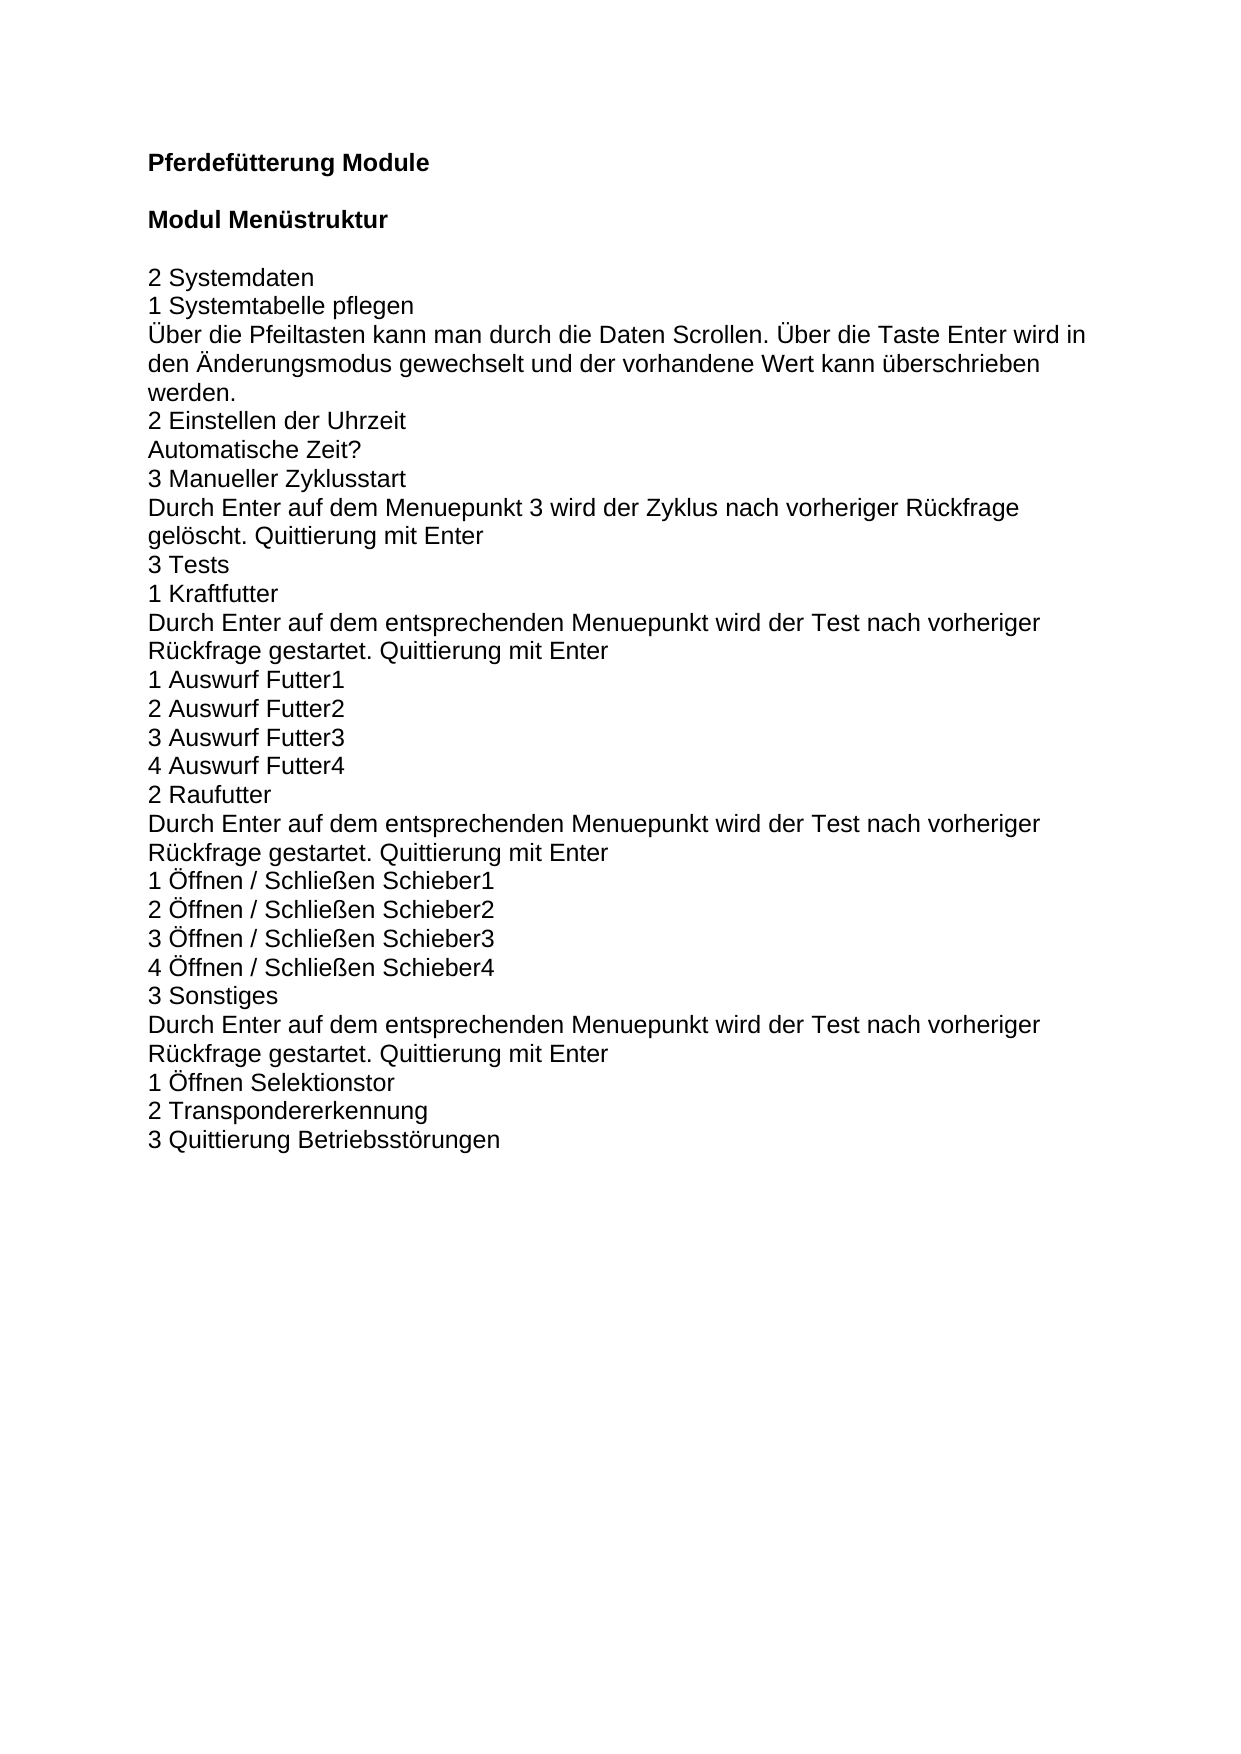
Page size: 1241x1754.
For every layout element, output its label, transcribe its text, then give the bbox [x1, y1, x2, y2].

subtitle 3 Tests [148, 550, 1093, 579]
text 2 Öffnen / Schließen Schieber2 [148, 895, 1093, 924]
text Durch Enter auf dem entsprechenden Menuepunkt wird der Test nach vorheriger Rückfrage gestartet. Quittierung mit Enter [148, 608, 1093, 665]
text Automatische Zeit? [148, 435, 1093, 464]
text Über die Pfeiltasten kann man durch die Daten Scrollen. Über die Taste Enter wird in den Änderungsmodus gewechselt und der vorhandene Wert kann überschrieben werden. [148, 320, 1093, 406]
text 2 Transpondererkennung [148, 1096, 1093, 1125]
text 1 Öffnen / Schließen Schieber1 [148, 866, 1093, 895]
text 3 Quittierung Betriebsstörungen [148, 1125, 1093, 1154]
subtitle 3 Sonstiges [148, 981, 1093, 1010]
text 3 Auswurf Futter3 [148, 723, 1093, 751]
subtitle 1 Systemtabelle pflegen [148, 291, 1093, 320]
subtitle 2 Einstellen der Uhrzeit [148, 406, 1093, 435]
subtitle 1 Kraftfutter [148, 579, 1093, 608]
text Durch Enter auf dem Menuepunkt 3 wird der Zyklus nach vorheriger Rückfrage gelöscht. Quittierung mit Enter [148, 493, 1093, 550]
text 1 Auswurf Futter1 [148, 665, 1093, 694]
subtitle 3 Manueller Zyklusstart [148, 464, 1093, 493]
text Durch Enter auf dem entsprechenden Menuepunkt wird der Test nach vorheriger Rückfrage gestartet. Quittierung mit Enter [148, 809, 1093, 866]
subtitle 2 Systemdaten [148, 263, 1093, 291]
text 4 Öffnen / Schließen Schieber4 [148, 953, 1093, 981]
subtitle Pferdefütterung Module [148, 148, 1093, 176]
subtitle 2 Raufutter [148, 780, 1093, 809]
text 1 Öffnen Selektionstor [148, 1068, 1093, 1096]
text 2 Auswurf Futter2 [148, 694, 1093, 723]
text 4 Auswurf Futter4 [148, 751, 1093, 780]
text Durch Enter auf dem entsprechenden Menuepunkt wird der Test nach vorheriger Rückfrage gestartet. Quittierung mit Enter [148, 1010, 1093, 1068]
subtitle Modul Menüstruktur [148, 205, 1093, 234]
text 3 Öffnen / Schließen Schieber3 [148, 924, 1093, 953]
